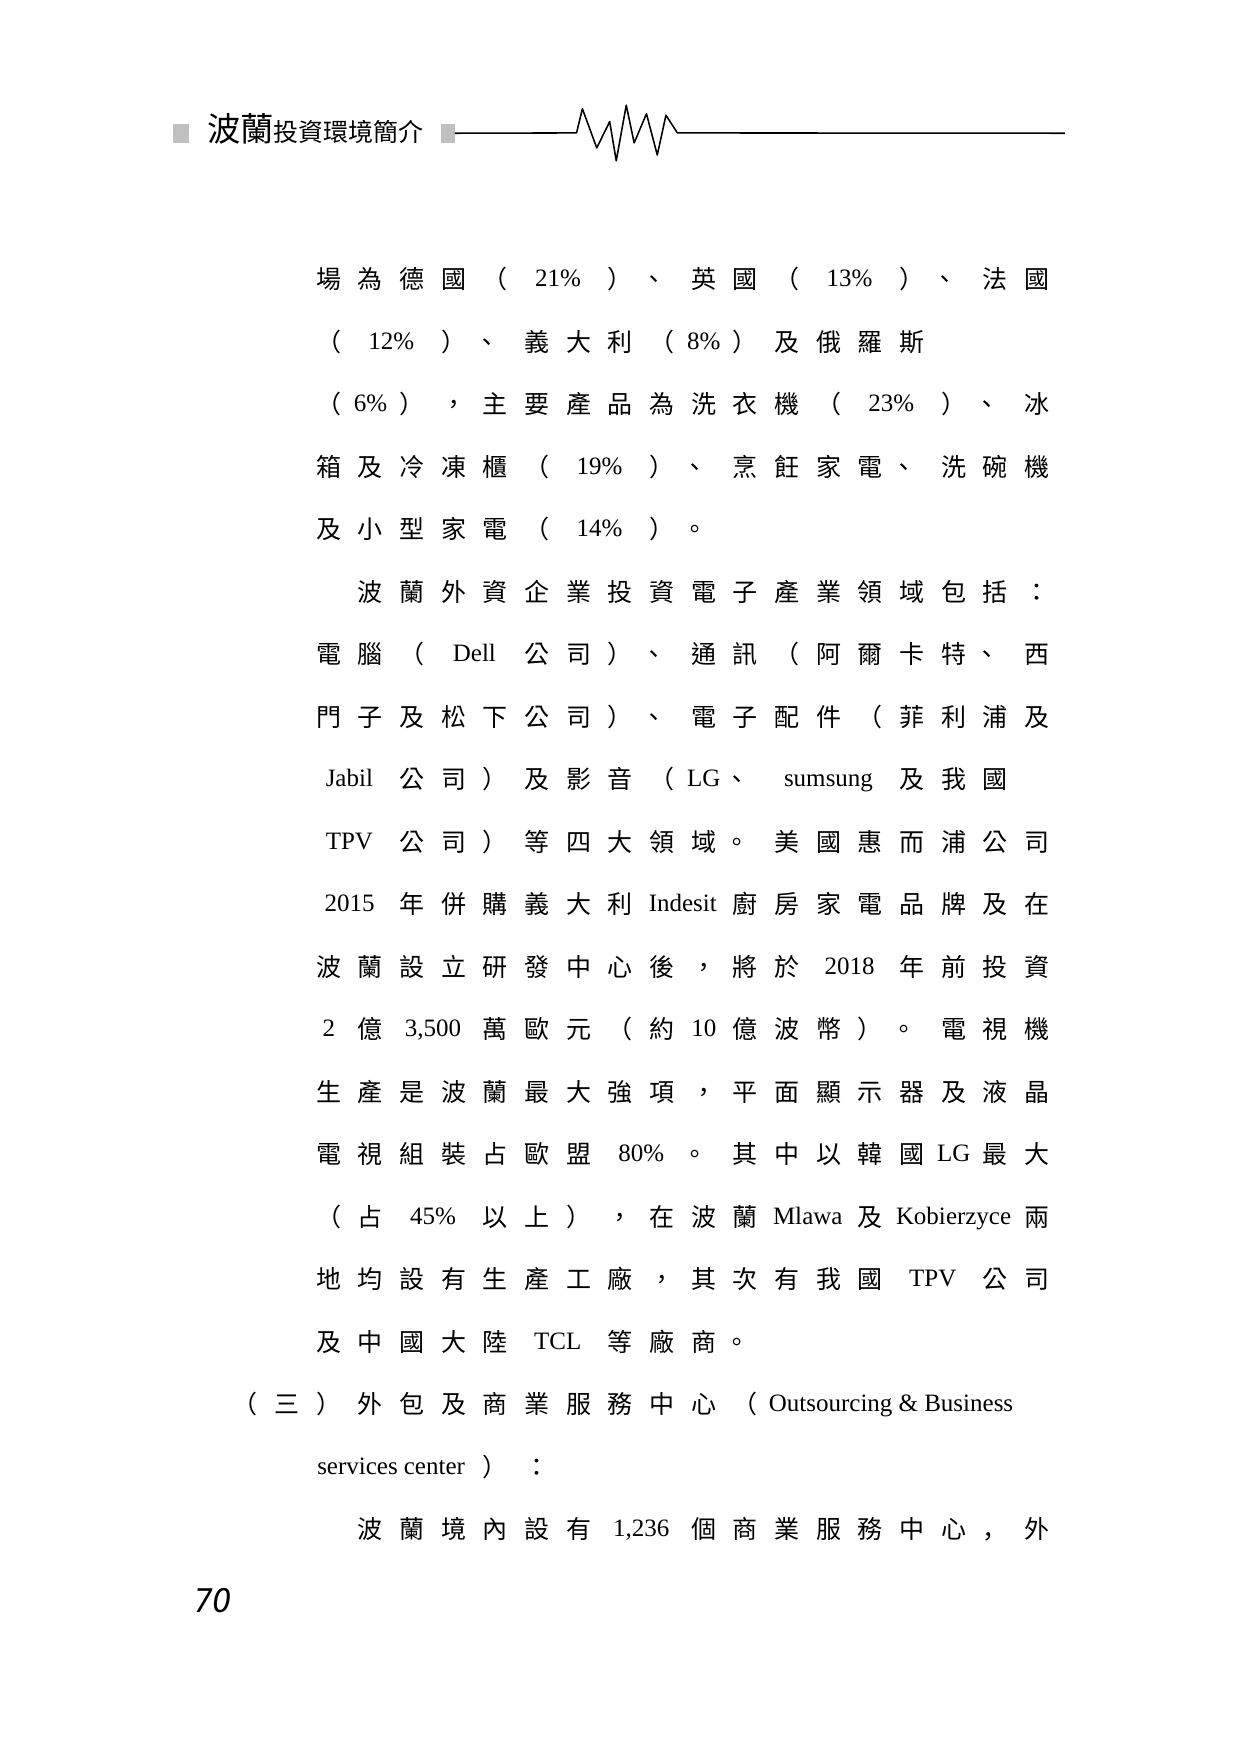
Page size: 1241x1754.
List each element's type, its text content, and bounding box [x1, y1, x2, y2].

text 場為德國（21%）、英國（13%）、法國（12%）、義大利（8%）及俄羅斯（6%），主要產品為洗衣機（23%）、冰箱及冷凍櫃（19%）、烹飪家電、洗碗機及小型家電（14%）。 [281, 236, 1058, 549]
text （三）外包及商業服務中心（Outsourcing & Business services center）： [207, 1361, 1058, 1486]
text 波蘭境內設有1,236個商業服務中心，外 [281, 1486, 1058, 1549]
text 波蘭外資企業投資電子產業領域包括：電腦（Dell公司）、通訊（阿爾卡特、西門子及松下公司）、電子配件（菲利浦及Jabil公司）及影音（LG、sumsung及我國TPV公司）等四大領域。美國惠而浦公司2015年併購義大利Indesit廚房家電品牌及在波蘭設立研發中心後，將於2018年前投資2億3,500萬歐元（約10億波幣）。電視機生產是波蘭最大強項，平面顯示器及液晶電視組裝占歐盟80%。其中以韓國LG最大（占45%以上），在波蘭Mlawa及Kobierzyce兩地均設有生產工廠，其次有我國TPV公司及中國大陸TCL等廠商。 [281, 549, 1058, 1361]
